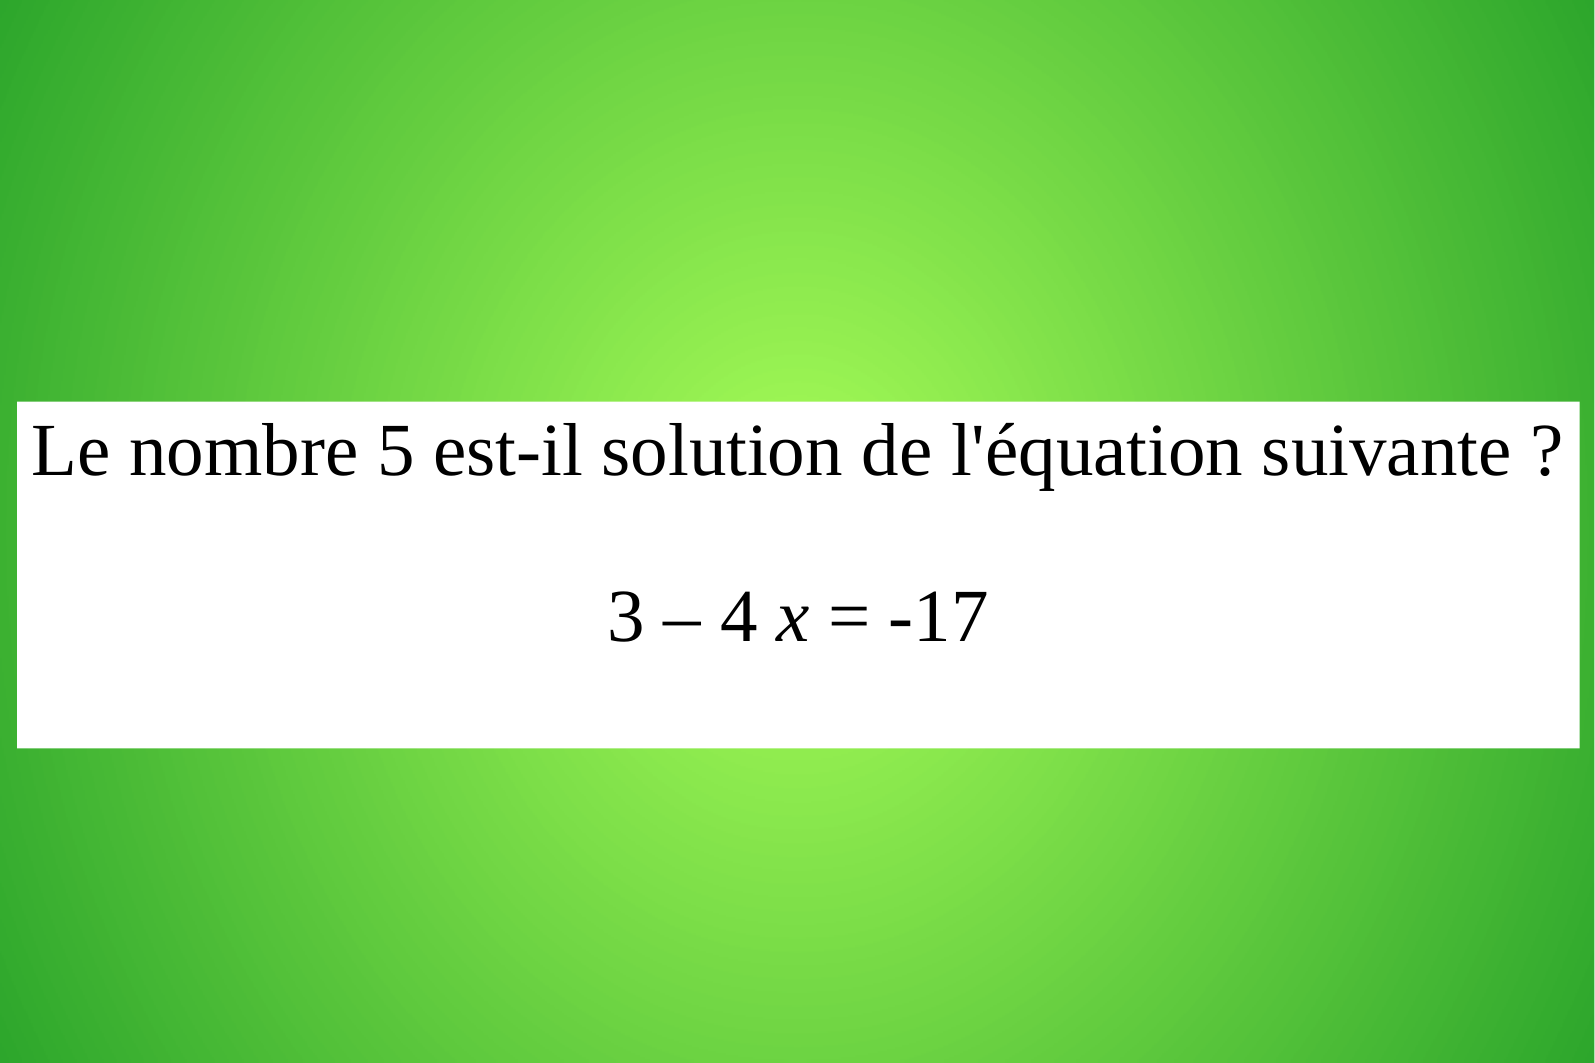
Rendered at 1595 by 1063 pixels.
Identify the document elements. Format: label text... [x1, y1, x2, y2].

text_box Le nombre 5 est-il solution de l'équation suivante ? 3 – 4 x = -17 [17, 401, 1580, 749]
picture [0, 0, 1595, 1063]
